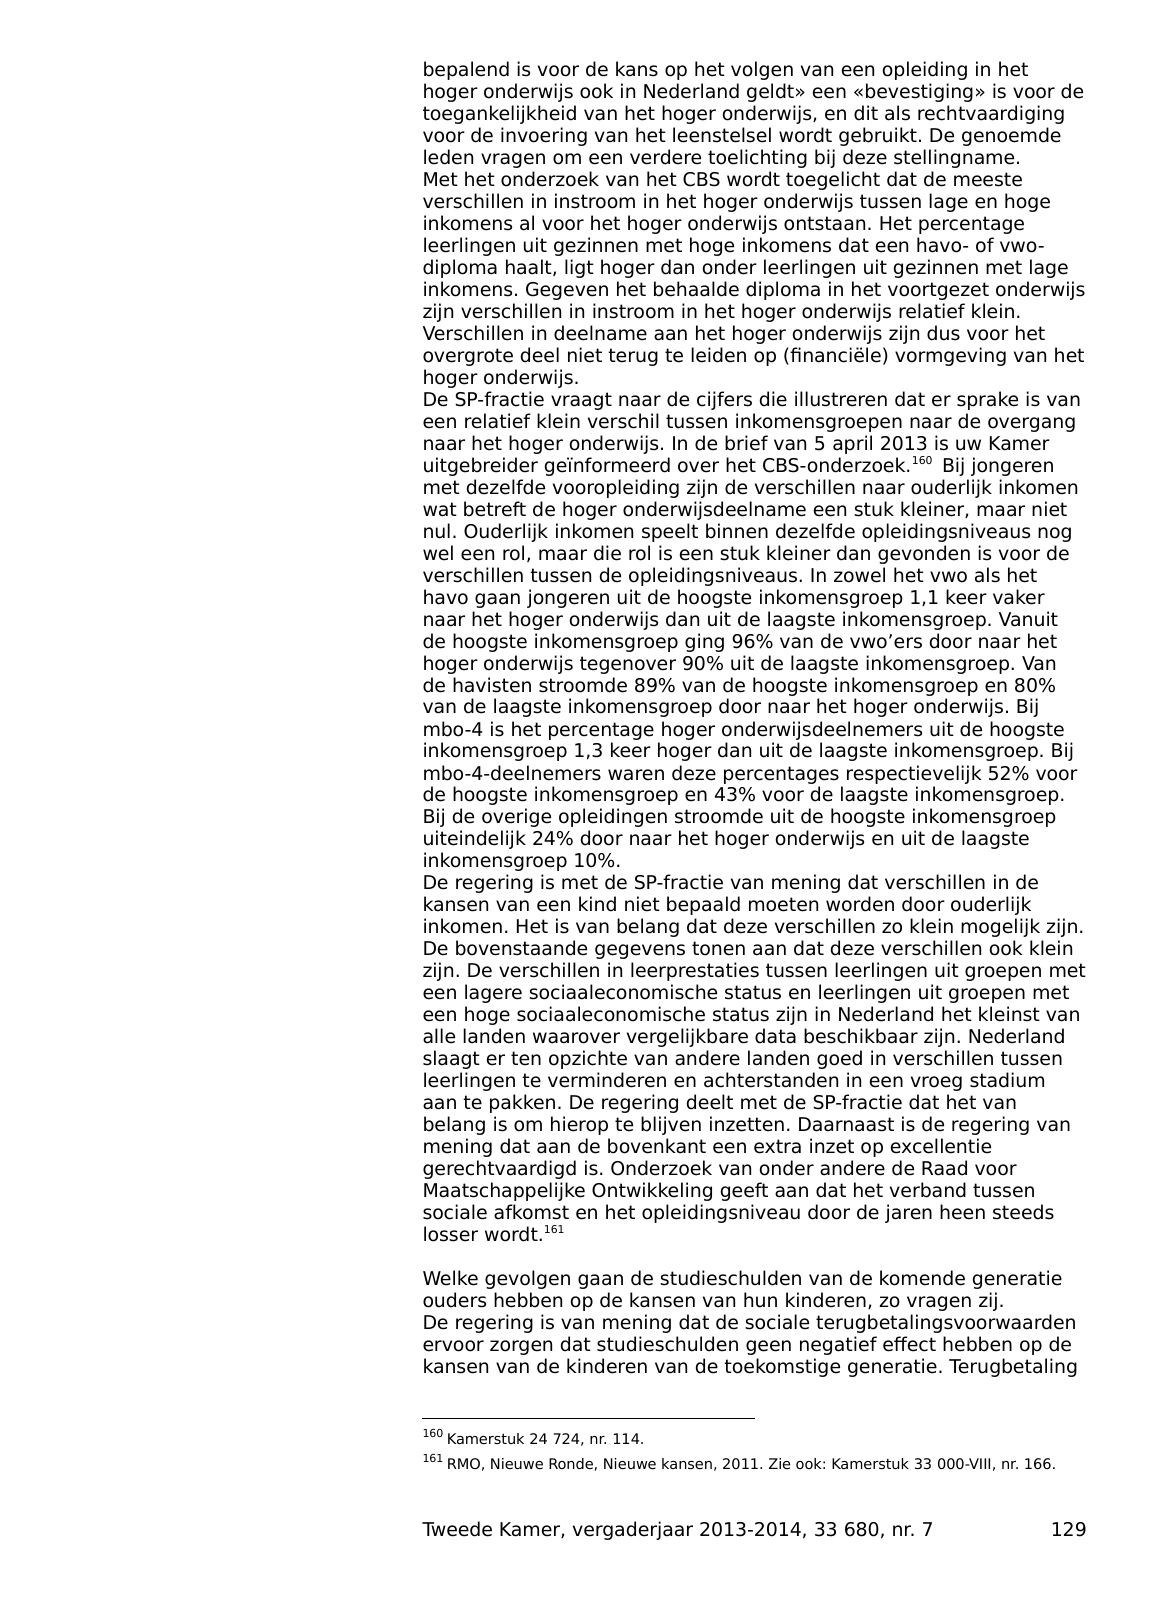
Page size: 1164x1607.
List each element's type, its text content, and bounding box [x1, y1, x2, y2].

text De SP-fractie vraagt naar de cijfers die illustreren dat er sprake is van een relatief klein verschil tussen inkomensgroepen naar de overgang naar het hoger onderwijs. In de brief van 5 april 2013 is uw Kamer uitgebreider geïnformeerd over het CBS-onderzoek. Bij jongeren met dezelfde vooropleiding zijn de verschillen naar ouderlijk inkomen wat betreft de hoger onderwijsdeelname een stuk kleiner, maar niet nul. Ouderlijk inkomen speelt binnen dezelfde opleidingsniveaus nog wel een rol, maar die rol is een stuk kleiner dan gevonden is voor de verschillen tussen de opleidingsniveaus. In zowel het vwo als het havo gaan jongeren uit de hoogste inkomensgroep 1,1 keer vaker naar het hoger onderwijs dan uit de laagste inkomensgroep. Vanuit de hoogste inkomensgroep ging 96% van de vwo’ers door naar het hoger onderwijs tegenover 90% uit de laagste inkomensgroep. Van de havisten stroomde 89% van de hoogste inkomensgroep en 80% van de laagste inkomensgroep door naar het hoger onderwijs. Bij mbo-4 is het percentage hoger onderwijsdeelnemers uit de hoogste inkomensgroep 1,3 keer hoger dan uit de laagste inkomensgroep. Bij mbo-4-deelnemers waren deze percentages respectievelijk 52% voor de hoogste inkomensgroep en 43% voor de laagste inkomensgroep. Bij de overige opleidingen stroomde uit de hoogste inkomensgroep uiteindelijk 24% door naar het hoger onderwijs en uit de laagste inkomensgroep 10%. [422, 389, 1087, 872]
text De regering is met de SP-fractie van mening dat verschillen in de kansen van een kind niet bepaald moeten worden door ouderlijk inkomen. Het is van belang dat deze verschillen zo klein mogelijk zijn. De bovenstaande gegevens tonen aan dat deze verschillen ook klein zijn. De verschillen in leerprestaties tussen leerlingen uit groepen met een lagere sociaaleconomische status en leerlingen uit groepen met een hoge sociaaleconomische status zijn in Nederland het kleinst van alle landen waarover vergelijkbare data beschikbaar zijn. Nederland slaagt er ten opzichte van andere landen goed in verschillen tussen leerlingen te verminderen en achterstanden in een vroeg stadium aan te pakken. De regering deelt met de SP-fractie dat het van belang is om hierop te blijven inzetten. Daarnaast is de regering van mening dat aan de bovenkant een extra inzet op excellentie gerechtvaardigd is. Onderzoek van onder andere de Raad voor Maatschappelijke Ontwikkeling geeft aan dat het verband tussen sociale afkomst en het opleidingsniveau door de jaren heen steeds losser wordt. [422, 872, 1087, 1246]
text RMO, Nieuwe Ronde, Nieuwe kansen, 2011. Zie ook: Kamerstuk 33 000-VIII, nr. 166. [422, 1452, 1087, 1474]
text bepalend is voor de kans op het volgen van een opleiding in het hoger onderwijs ook in Nederland geldt» een «bevestiging» is voor de toegankelijkheid van het hoger onderwijs, en dit als rechtvaardiging voor de invoering van het leenstelsel wordt gebruikt. De genoemde leden vragen om een verdere toelichting bij deze stellingname. [422, 59, 1087, 169]
text De regering is van mening dat de sociale terugbetalingsvoorwaarden ervoor zorgen dat studieschulden geen negatief effect hebben op de kansen van de kinderen van de toekomstige generatie. Terugbetaling [422, 1312, 1087, 1378]
text Met het onderzoek van het CBS wordt toegelicht dat de meeste verschillen in instroom in het hoger onderwijs tussen lage en hoge inkomens al voor het hoger onderwijs ontstaan. Het percentage leerlingen uit gezinnen met hoge inkomens dat een havo- of vwo-diploma haalt, ligt hoger dan onder leerlingen uit gezinnen met lage inkomens. Gegeven het behaalde diploma in het voortgezet onderwijs zijn verschillen in instroom in het hoger onderwijs relatief klein. Verschillen in deelname aan het hoger onderwijs zijn dus voor het overgrote deel niet terug te leiden op (financiële) vormgeving van het hoger onderwijs. [422, 169, 1087, 389]
text Welke gevolgen gaan de studieschulden van de komende generatie ouders hebben op de kansen van hun kinderen, zo vragen zij. [422, 1268, 1087, 1312]
text Kamerstuk 24 724, nr. 114. [422, 1427, 1087, 1449]
